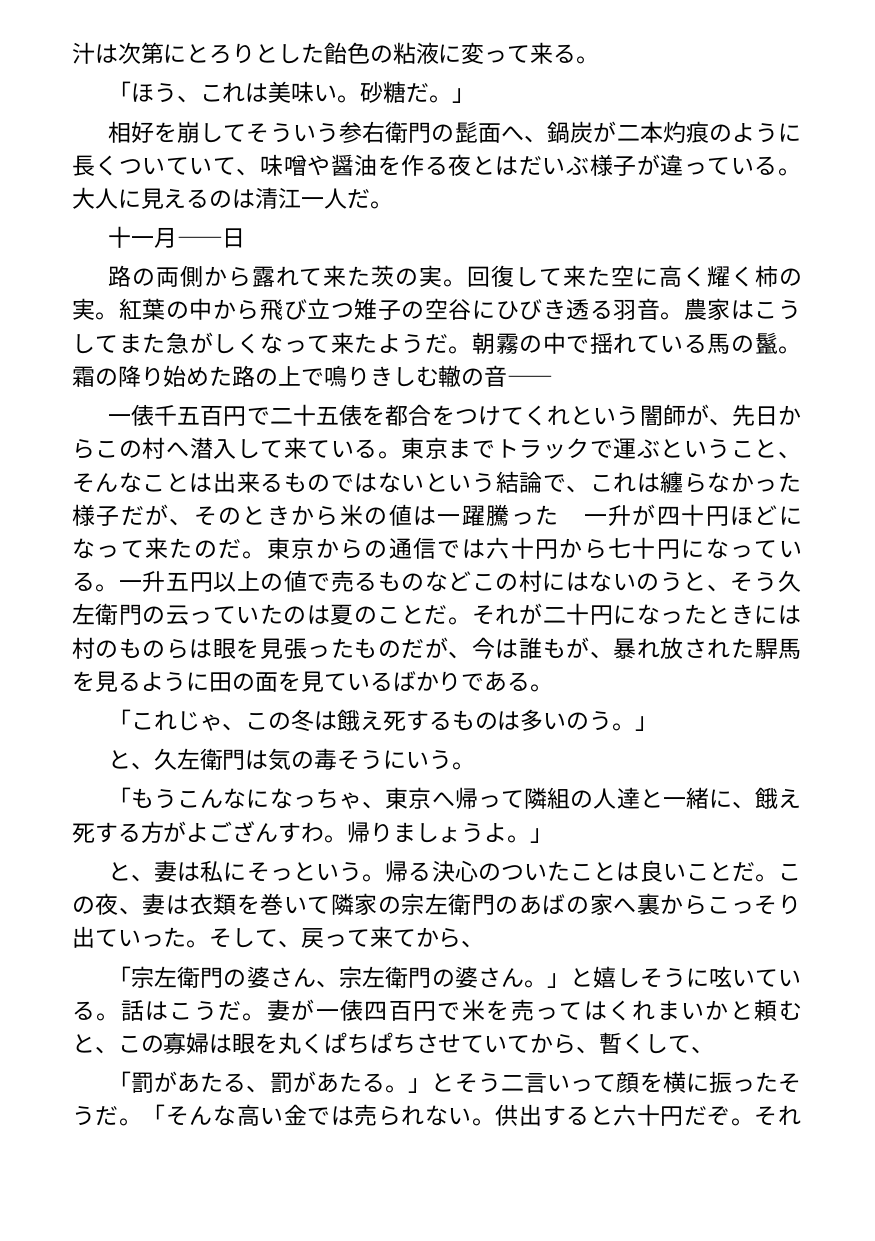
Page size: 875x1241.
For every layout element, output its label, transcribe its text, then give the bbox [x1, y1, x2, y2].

text 「もうこんなになっちゃ、東京へ帰って隣組の人達と一緒に、餓え死する方がよござんすわ。帰りましょうよ。」 [72, 781, 802, 848]
text 「宗左衛門の婆さん、宗左衛門の婆さん。」と嬉しそうに呟いている。話はこうだ。妻が一俵四百円で米を売ってはくれまいかと頼むと、この寡婦は眼を丸くぱちぱちさせていてから、暫くして、 [72, 959, 802, 1059]
text 路の両側から露れて来た茨の実。回復して来た空に高く耀く柿の実。紅葉の中から飛び立つ雉子の空谷にひびき透る羽音。農家はこうしてまた急がしくなって来たようだ。朝霧の中で揺れている馬の鬣。霜の降り始めた路の上で鳴りきしむ轍の音―― [72, 259, 802, 392]
text 十一月――日 [72, 220, 802, 253]
text と、久左衛門は気の毒そうにいう。 [72, 742, 802, 775]
text 「これじゃ、この冬は餓え死するものは多いのう。」 [72, 703, 802, 736]
text 相好を崩してそういう参右衛門の髭面へ、鍋炭が二本灼痕のように長くついていて、味噌や醤油を作る夜とはだいぶ様子が違っている。大人に見えるのは清江一人だ。 [72, 114, 802, 214]
text 「罰があたる、罰があたる。」とそう二言いって顔を横に振ったそうだ。「そんな高い金では売られない。供出すると六十円だぞ。それ [72, 1065, 802, 1131]
text 一俵千五百円で二十五俵を都合をつけてくれという闇師が、先日からこの村へ潜入して来ている。東京までトラックで運ぶということ、そんなことは出来るものではないという結論で、これは纏らなかった様子だが、そのときから米の値は一躍騰った 一升が四十円ほどになって来たのだ。東京からの通信では六十円から七十円になっている。一升五円以上の値で売るものなどこの村にはないのうと、そう久左衛門の云っていたのは夏のことだ。それが二十円になったときには村のものらは眼を見張ったものだが、今は誰もが、暴れ放された駻馬を見るように田の面を見ているばかりである。 [72, 398, 802, 697]
text と、妻は私にそっという。帰る決心のついたことは良いことだ。この夜、妻は衣類を巻いて隣家の宗左衛門のあばの家へ裏からこっそり出ていった。そして、戻って来てから、 [72, 854, 802, 953]
text 汁は次第にとろりとした飴色の粘液に変って来る。 [72, 36, 802, 69]
text 「ほう、これは美味い。砂糖だ。」 [72, 75, 802, 108]
